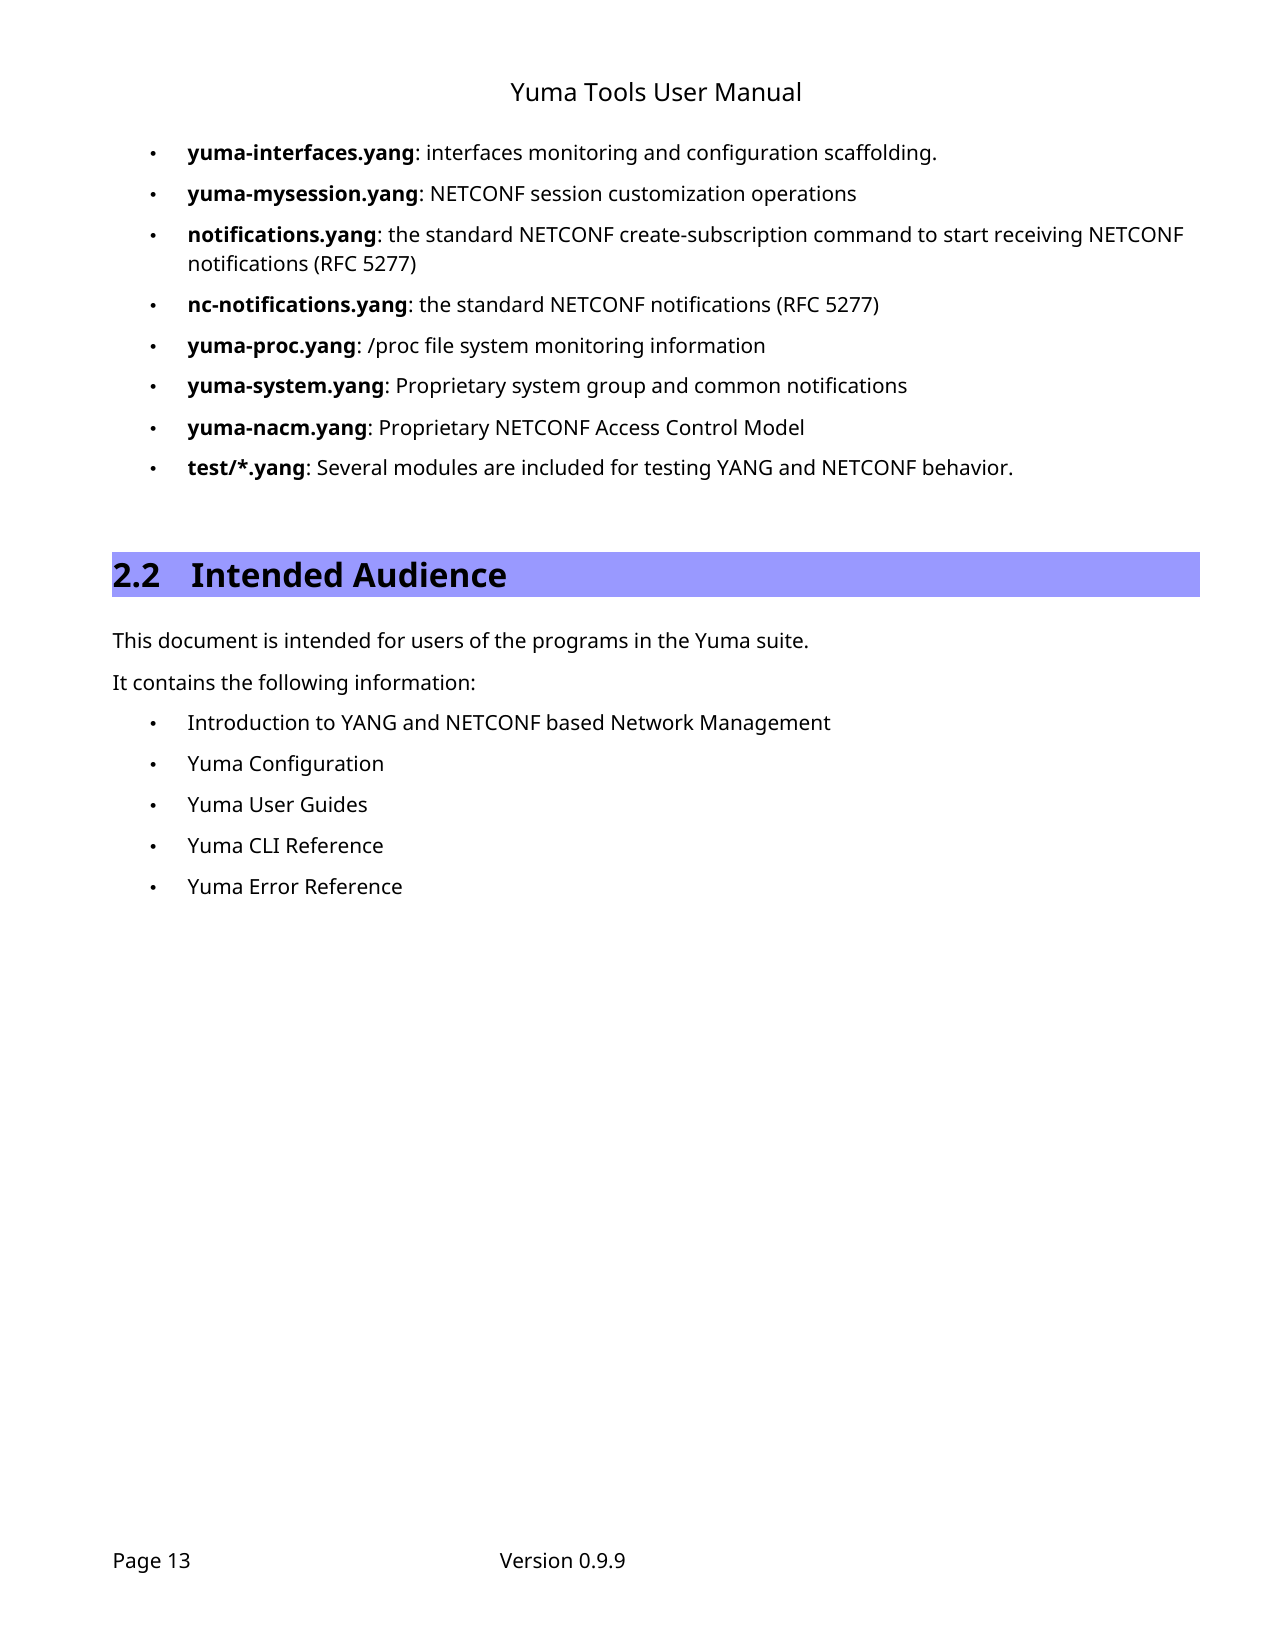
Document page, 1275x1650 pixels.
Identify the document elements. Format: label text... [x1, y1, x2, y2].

list nc-notifications.yang: the standard NETCONF notifications (RFC 5277) [150, 290, 1200, 318]
list yuma-mysession.yang: NETCONF session customization operations [150, 179, 1200, 208]
list Yuma CLI Reference [150, 831, 1200, 860]
list yuma-system.yang: Proprietary system group and common notifications [150, 372, 1200, 400]
text It contains the following information: [112, 668, 1200, 696]
list Yuma User Guides [150, 790, 1200, 819]
list Yuma Error Reference [150, 872, 1200, 901]
list Yuma Configuration [150, 749, 1200, 778]
list yuma-nacm.yang: Proprietary NETCONF Access Control Model [150, 413, 1200, 441]
subtitle Intended Audience [112, 552, 1200, 597]
list yuma-interfaces.yang: interfaces monitoring and configuration scaffolding. [150, 138, 1200, 167]
list Introduction to YANG and NETCONF based Network Management [150, 708, 1200, 737]
list yuma-proc.yang: /proc file system monitoring information [150, 331, 1200, 359]
text This document is intended for users of the programs in the Yuma suite. [112, 627, 1200, 655]
list notifications.yang: the standard NETCONF create-subscription command to start receiving NETCONF notifications (RFC 5277) [150, 220, 1200, 277]
list test/*.yang: Several modules are included for testing YANG and NETCONF behavior. [150, 453, 1200, 482]
